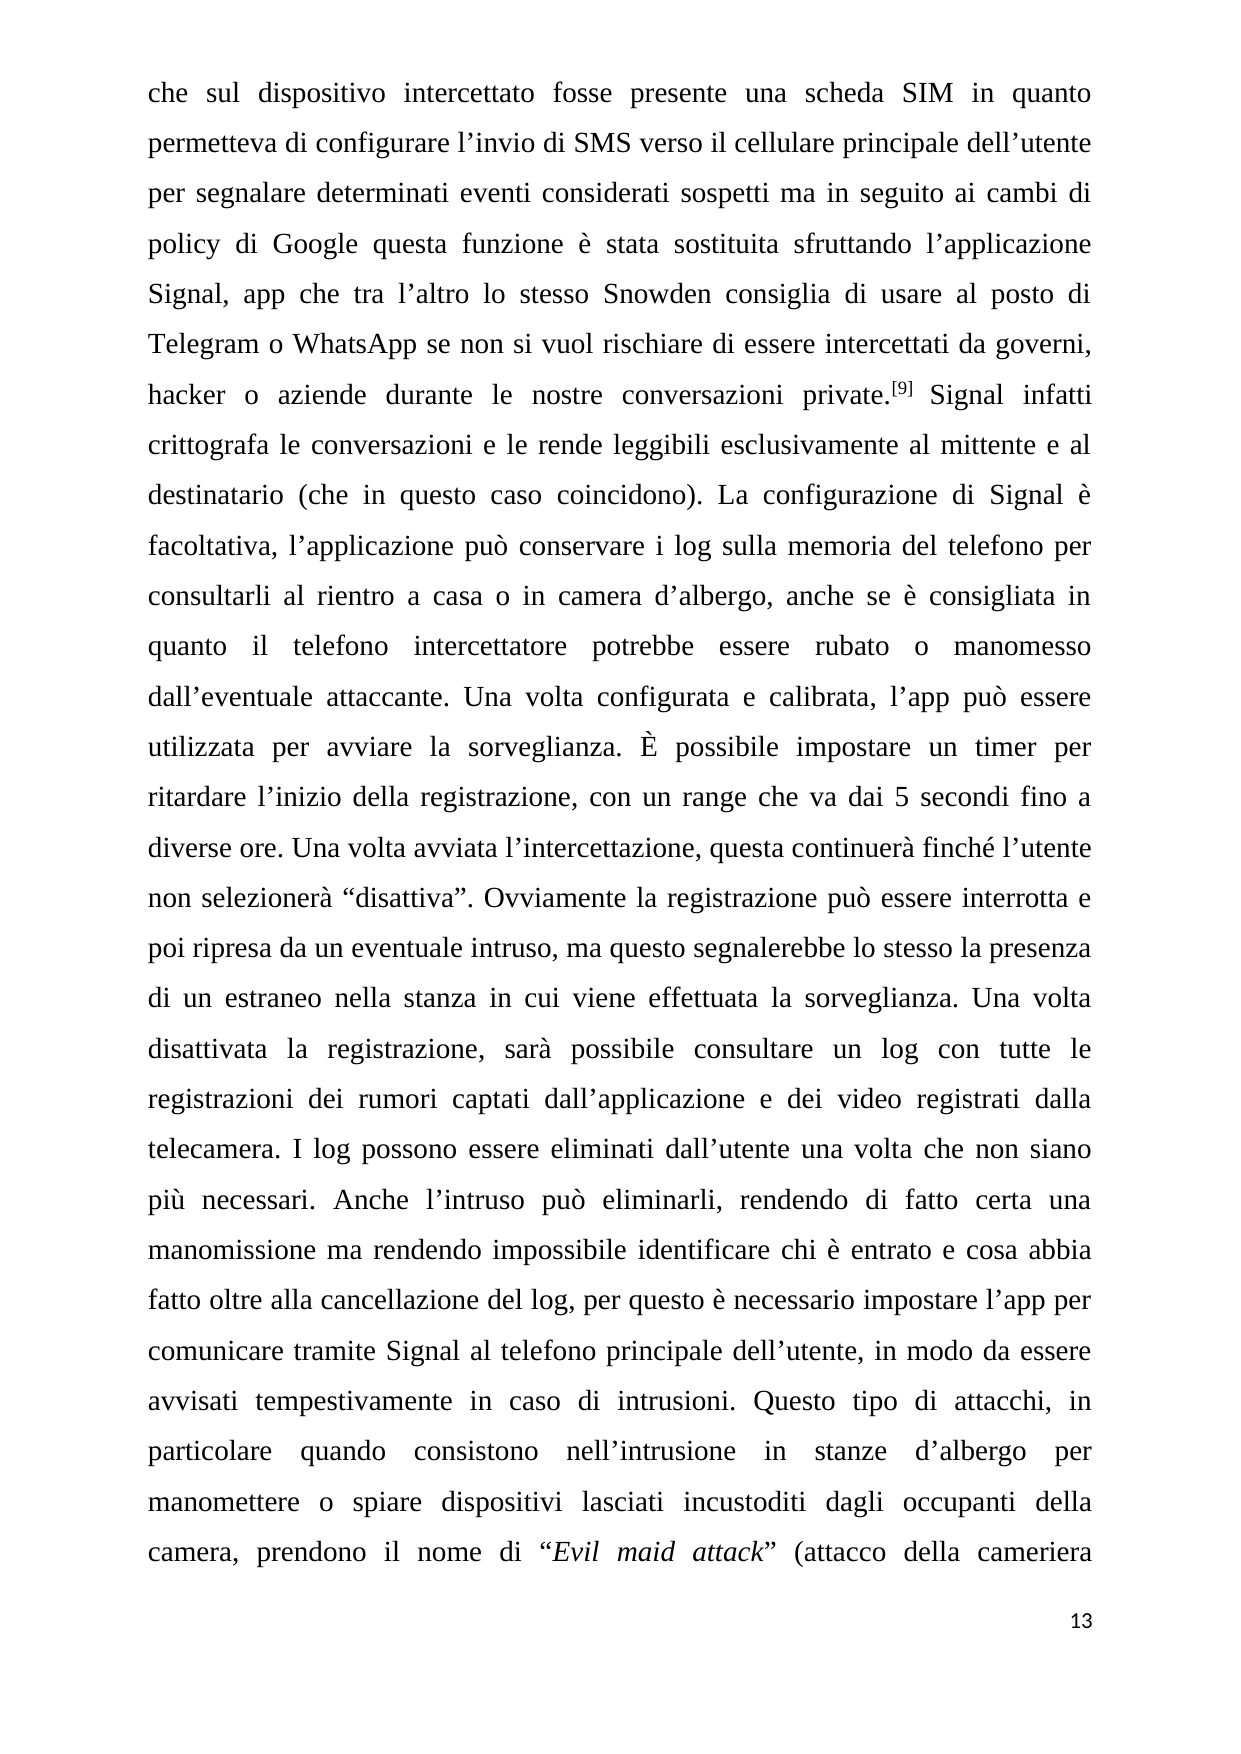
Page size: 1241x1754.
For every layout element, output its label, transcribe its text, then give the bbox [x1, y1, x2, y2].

text che sul dispositivo intercettato fosse presente una scheda SIM in quanto permetteva di configurare l’invio di SMS verso il cellulare principale dell’utente per segnalare determinati eventi considerati sospetti ma in seguito ai cambi di policy di Google questa funzione è stata sostituita sfruttando l’applicazione Signal, app che tra l’altro lo stesso Snowden consiglia di usare al posto di Telegram o WhatsApp se non si vuol rischiare di essere intercettati da governi, hacker o aziende durante le nostre conversazioni private.[9] Signal infatti crittografa le conversazioni e le rende leggibili esclusivamente al mittente e al destinatario (che in questo caso coincidono). La configurazione di Signal è facoltativa, l’applicazione può conservare i log sulla memoria del telefono per consultarli al rientro a casa o in camera d’albergo, anche se è consigliata in quanto il telefono intercettatore potrebbe essere rubato o manomesso dall’eventuale attaccante. Una volta configurata e calibrata, l’app può essere utilizzata per avviare la sorveglianza. È possibile impostare un timer per ritardare l’inizio della registrazione, con un range che va dai 5 secondi fino a diverse ore. Una volta avviata l’intercettazione, questa continuerà finché l’utente non selezionerà “disattiva”. Ovviamente la registrazione può essere interrotta e poi ripresa da un eventuale intruso, ma questo segnalerebbe lo stesso la presenza di un estraneo nella stanza in cui viene effettuata la sorveglianza. Una volta disattivata la registrazione, sarà possibile consultare un log con tutte le registrazioni dei rumori captati dall’applicazione e dei video registrati dalla telecamera. I log possono essere eliminati dall’utente una volta che non siano più necessari. Anche l’intruso può eliminarli, rendendo di fatto certa una manomissione ma rendendo impossibile identificare chi è entrato e cosa abbia fatto oltre alla cancellazione del log, per questo è necessario impostare l’app per comunicare tramite Signal al telefono principale dell’utente, in modo da essere avvisati tempestivamente in caso di intrusioni. Questo tipo di attacchi, in particolare quando consistono nell’intrusione in stanze d’albergo per manomettere o spiare dispositivi lasciati incustoditi dagli occupanti della camera, prendono il nome di “Evil maid attack” (attacco della cameriera [148, 75, 1092, 1568]
